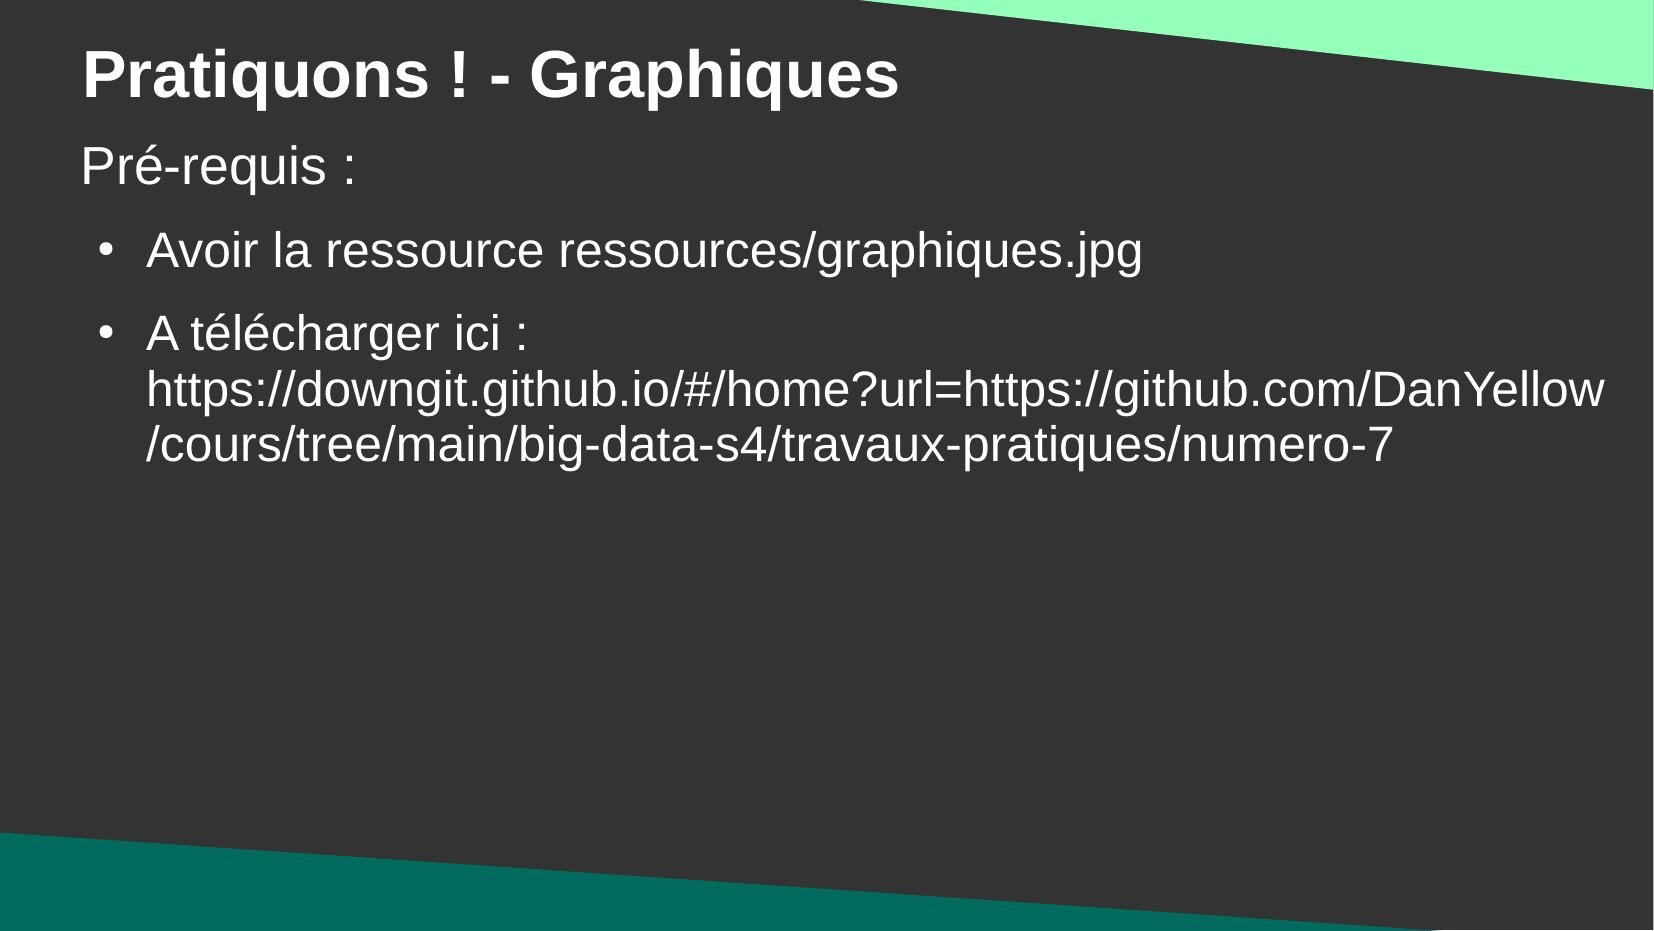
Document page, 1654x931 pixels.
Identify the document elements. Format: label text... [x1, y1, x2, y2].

title Pratiquons ! - Graphiques [82, 37, 1571, 114]
text_box [858, 0, 1654, 90]
list Pré-requis : Avoir la ressource ressources/graphiques.jpg A télécharger ici : https://downgit.github.io/#/home?url=https://github.com/DanYellow/cours/tree/main/big-data-s4/travaux-pratiques/numero-7 [80, 135, 1620, 473]
